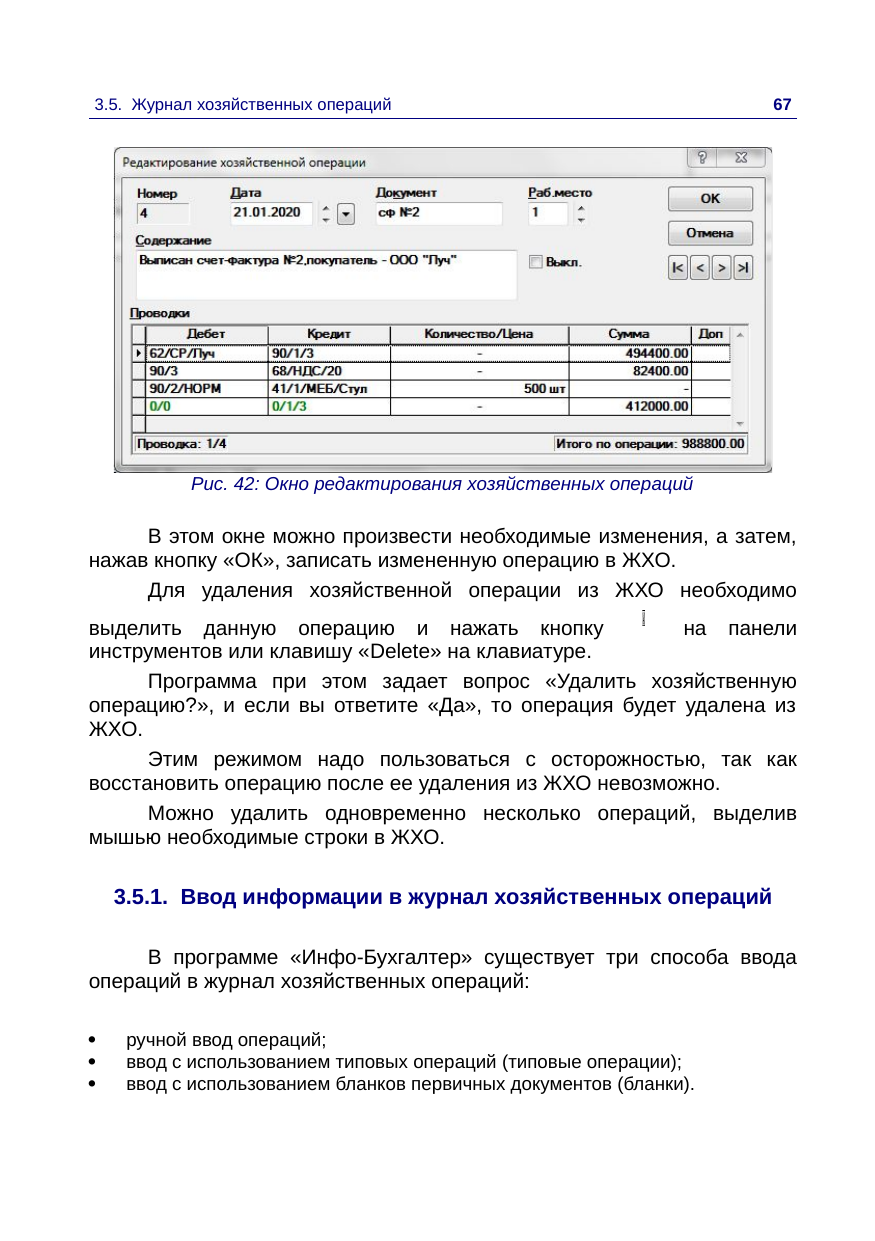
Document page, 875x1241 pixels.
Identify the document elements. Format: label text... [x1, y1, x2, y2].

list ручной ввод операций; [88, 1029, 797, 1051]
text Для удаления хозяйственной операции из ЖХО необходимо выделить данную операцию и нажать кнопку на панели инструментов или клавишу «Delete» на клавиатуре. [88, 578, 797, 663]
list ввод с использованием типовых операций (типовые операции); [88, 1051, 797, 1072]
text В программе «Инфо-Бухгалтер» существует три способа ввода операций в журнал хозяйственных операций: [88, 945, 797, 993]
picture [113, 147, 773, 473]
text Программа при этом задает вопрос «Удалить хозяйственную операцию?», и если вы ответите «Да», то операция будет удалена из ЖХО. [88, 669, 797, 741]
text Рис. 42: Окно редактирования хозяйственных операций [114, 473, 772, 494]
text Можно удалить одновременно несколько операций, выделив мышью необходимые строки в ЖХО. [88, 801, 797, 849]
text В этом окне можно произвести необходимые изменения, а затем, нажав кнопку «ОК», записать измененную операцию в ЖХО. [88, 524, 797, 572]
list ввод с использованием бланков первичных документов (бланки). [88, 1072, 797, 1094]
text Этим режимом надо пользоваться с осторожностью, так как восстановить операцию после ее удаления из ЖХО невозможно. [88, 747, 797, 795]
subtitle Ввод информации в журнал хозяйственных операций [88, 884, 797, 909]
